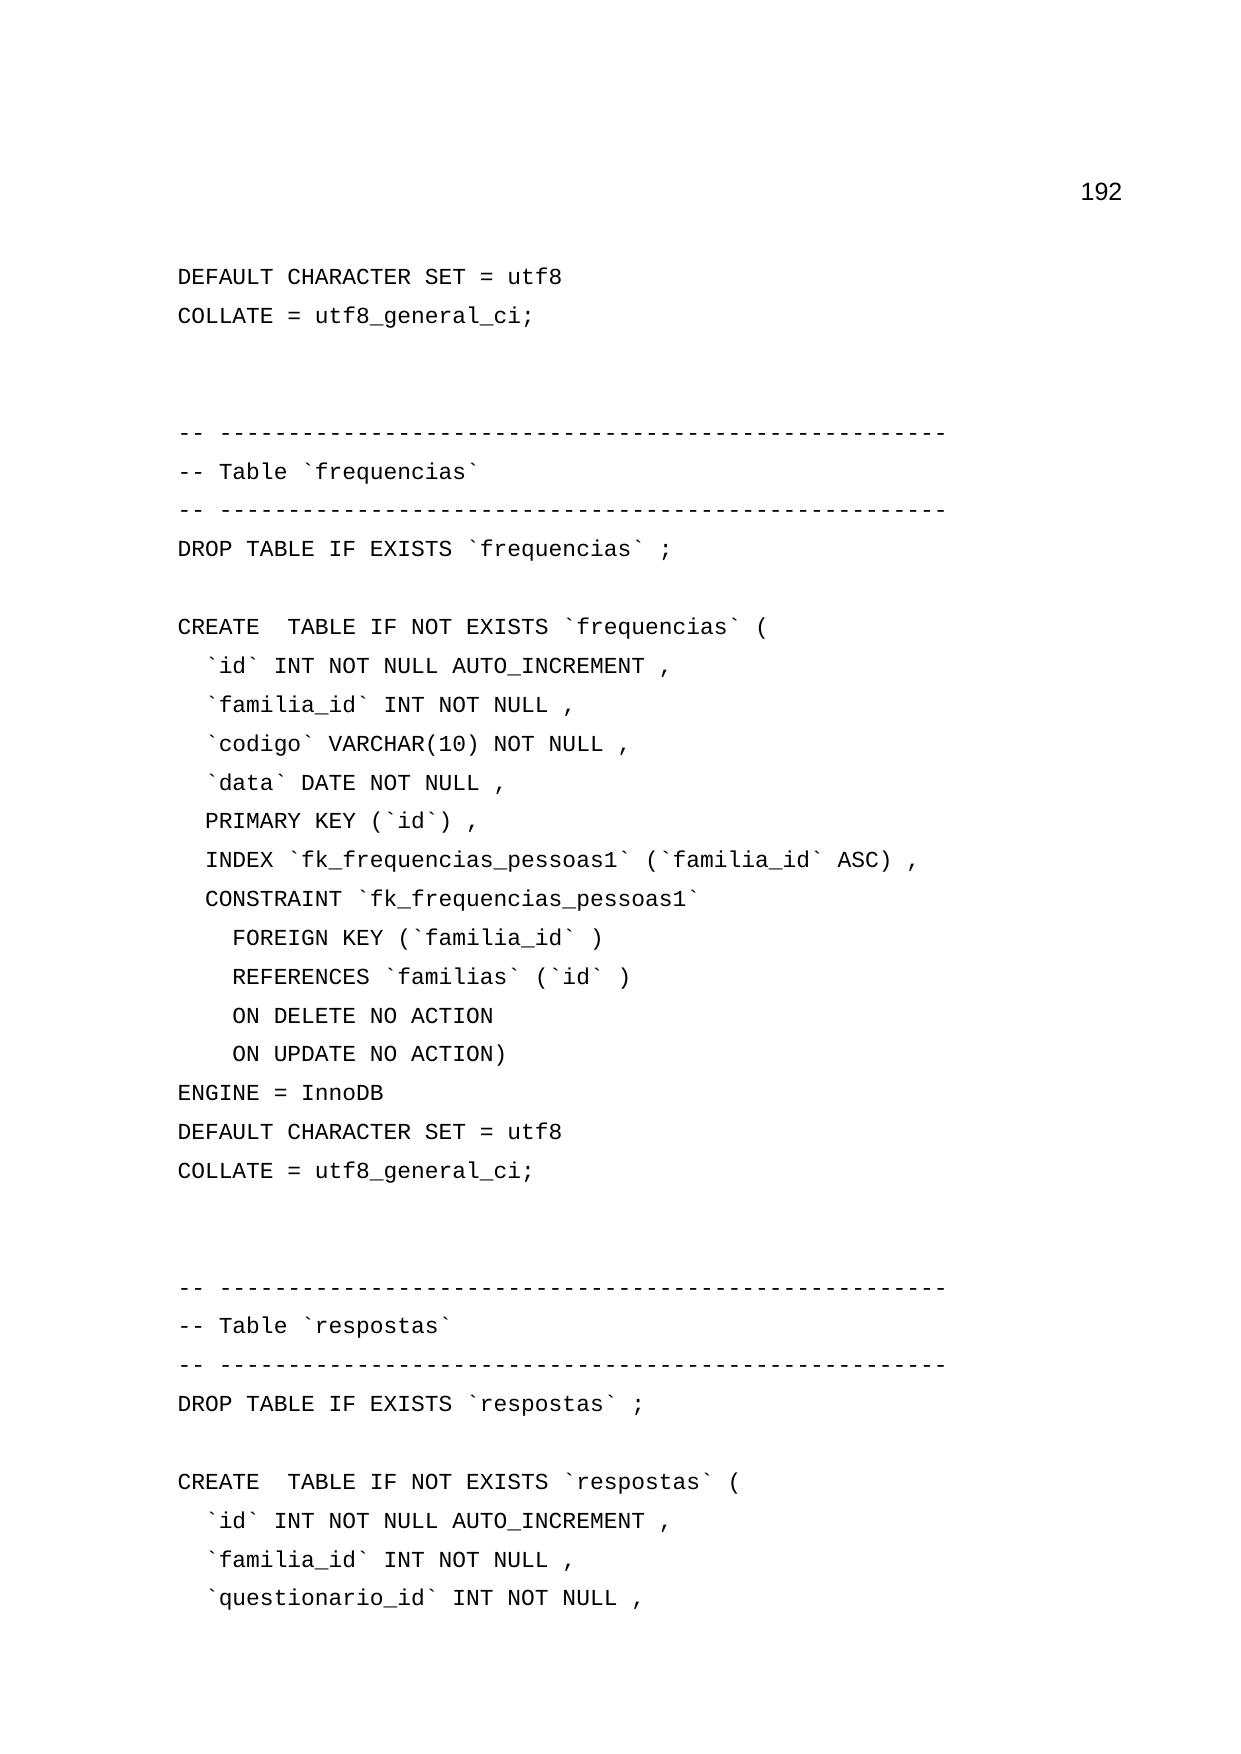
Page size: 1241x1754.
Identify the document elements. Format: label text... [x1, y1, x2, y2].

text ON DELETE NO ACTION [177, 1004, 1122, 1030]
text -- ----------------------------------------------------- [177, 1354, 1122, 1379]
text `familia_id` INT NOT NULL , [177, 1548, 1122, 1574]
text -- ----------------------------------------------------- [177, 421, 1122, 447]
text FOREIGN KEY (`familia_id` ) [177, 926, 1122, 952]
text COLLATE = utf8_general_ci; [177, 1159, 1122, 1185]
text DEFAULT CHARACTER SET = utf8 [177, 1121, 1122, 1146]
text DROP TABLE IF EXISTS `respostas` ; [177, 1392, 1122, 1418]
text `familia_id` INT NOT NULL , [177, 693, 1122, 719]
text INDEX `fk_frequencias_pessoas1` (`familia_id` ASC) , [177, 848, 1122, 874]
text -- ----------------------------------------------------- [177, 1276, 1122, 1302]
text -- Table `respostas` [177, 1315, 1122, 1341]
text CREATE TABLE IF NOT EXISTS `frequencias` ( [177, 615, 1122, 641]
text REFERENCES `familias` (`id` ) [177, 965, 1122, 991]
text `id` INT NOT NULL AUTO_INCREMENT , [177, 654, 1122, 680]
text ENGINE = InnoDB [177, 1082, 1122, 1108]
text `id` INT NOT NULL AUTO_INCREMENT , [177, 1509, 1122, 1535]
text ON UPDATE NO ACTION) [177, 1043, 1122, 1069]
text PRIMARY KEY (`id`) , [177, 810, 1122, 836]
text CONSTRAINT `fk_frequencias_pessoas1` [177, 887, 1122, 913]
text COLLATE = utf8_general_ci; [177, 304, 1122, 331]
text `questionario_id` INT NOT NULL , [177, 1587, 1122, 1613]
text -- ----------------------------------------------------- [177, 499, 1122, 525]
text CREATE TABLE IF NOT EXISTS `respostas` ( [177, 1470, 1122, 1496]
text DROP TABLE IF EXISTS `frequencias` ; [177, 538, 1122, 564]
text `data` DATE NOT NULL , [177, 771, 1122, 797]
text -- Table `frequencias` [177, 460, 1122, 486]
text `codigo` VARCHAR(10) NOT NULL , [177, 732, 1122, 758]
text DEFAULT CHARACTER SET = utf8 [177, 266, 1122, 292]
